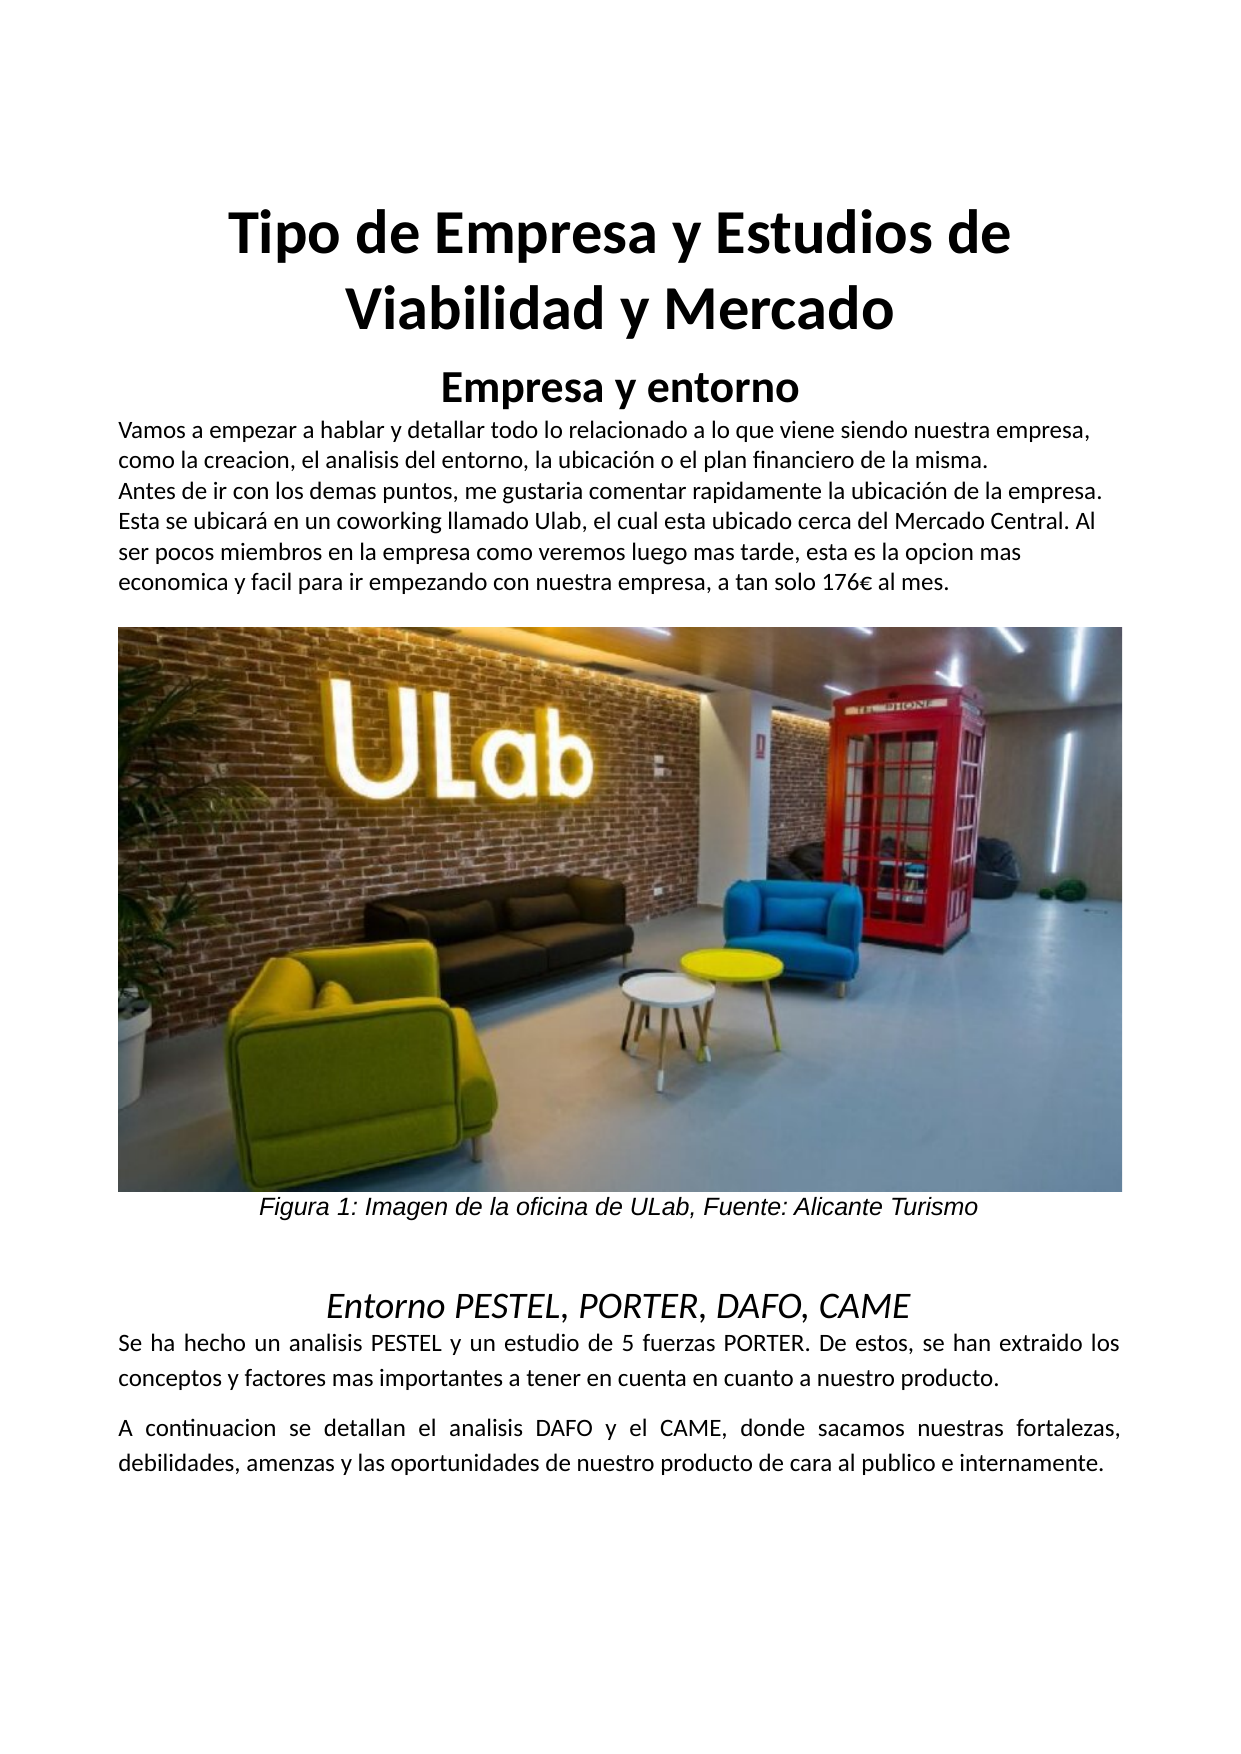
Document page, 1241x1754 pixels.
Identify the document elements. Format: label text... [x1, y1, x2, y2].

text Se ha hecho un analisis PESTEL y un estudio de 5 fuerzas PORTER. De estos, se han extraido los conceptos y factores mas importantes a tener en cuenta en cuanto a nuestro producto. [118, 1327, 1122, 1393]
text Entorno PESTEL, PORTER, DAFO, CAME [118, 1282, 1122, 1327]
text Vamos a empezar a hablar y detallar todo lo relacionado a lo que viene siendo nuestra empresa, como la creacion, el analisis del entorno, la ubicación o el plan financiero de la misma. [118, 414, 1122, 475]
text Antes de ir con los demas puntos, me gustaria comentar rapidamente la ubicación de la empresa. Esta se ubicará en un coworking llamado Ulab, el cual esta ubicado cerca del Mercado Central. Al ser pocos miembros en la empresa como veremos luego mas tarde, esta es la opcion mas economica y facil para ir empezando con nuestra empresa, a tan solo 176€ al mes. [118, 475, 1122, 597]
text A continuacion se detallan el analisis DAFO y el CAME, donde sacamos nuestras fortalezas, debilidades, amenzas y las oportunidades de nuestro producto de cara al publico e internamente. [118, 1412, 1122, 1477]
text Empresa y entorno [118, 358, 1122, 414]
subtitle Tipo de Empresa y Estudios de Viabilidad y Mercado [118, 193, 1122, 345]
picture [118, 627, 1123, 1192]
text Figura 1: Imagen de la oficina de ULab, Fuente: Alicante Turismo [118, 1192, 1122, 1221]
